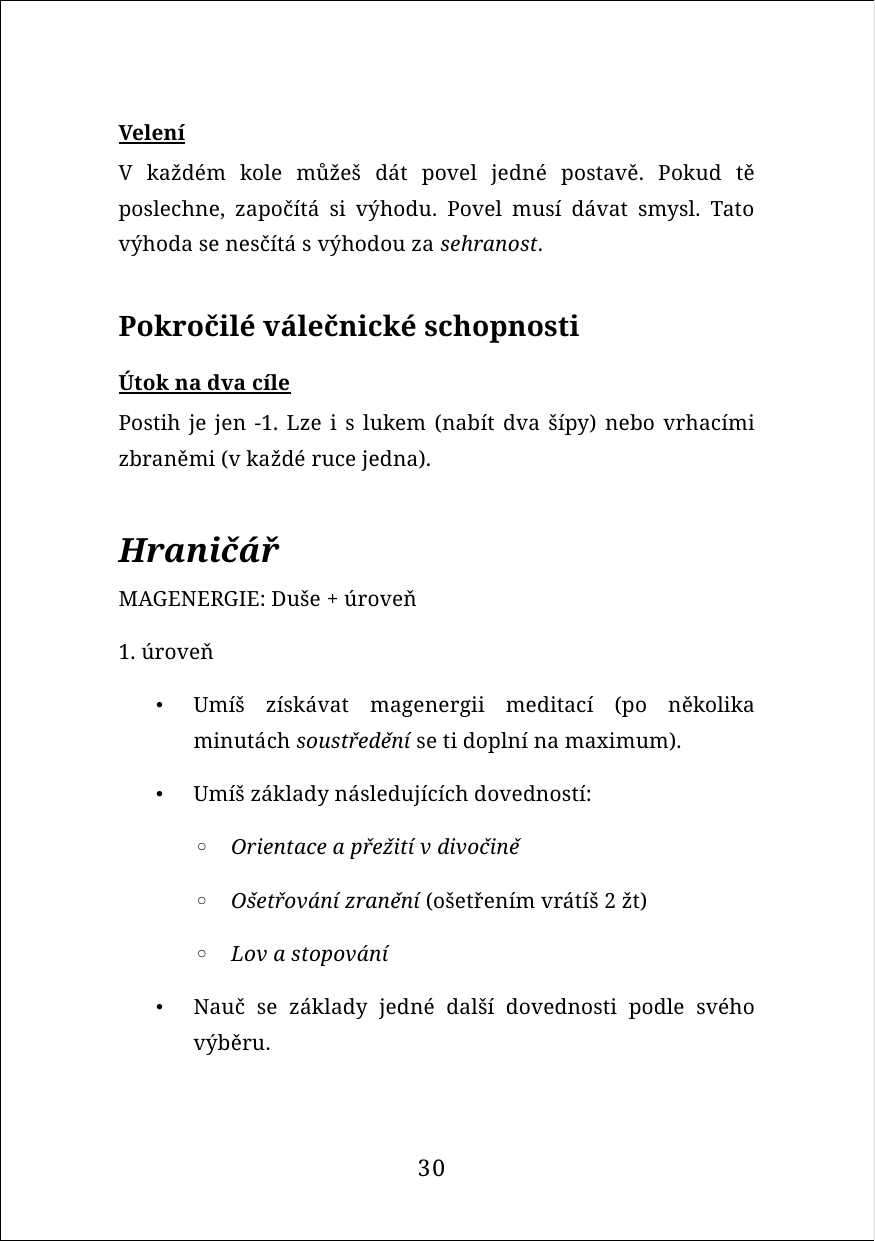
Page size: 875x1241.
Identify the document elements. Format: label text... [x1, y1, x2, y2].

subtitle Hraničář [118, 527, 756, 572]
subtitle Útok na dva cíle [118, 368, 756, 397]
list Orientace a přežití v divočině [193, 832, 756, 861]
list Nauč se základy jedné další dovednosti podle svého výběru. [156, 992, 756, 1056]
text MAGENERGIE: Duše + úroveň [118, 584, 756, 612]
text 1. úroveň [118, 637, 756, 666]
subtitle Velení [118, 118, 756, 147]
subtitle Pokročilé válečnické schopnosti [118, 306, 756, 345]
list Umíš základy následujících dovedností: [156, 779, 756, 808]
text Postih je jen -1. Lze i s lukem (nabít dva šípy) nebo vrhacími zbraněmi (v každé ruce jedna). [118, 408, 756, 472]
text V každém kole můžeš dát povel jedné postavě. Pokud tě poslechne, započítá si výhodu. Povel musí dávat smysl. Tato výhoda se nesčítá s výhodou za sehranost. [118, 158, 756, 258]
list Ošetřování zranění (ošetřením vrátíš 2 žt) [193, 886, 756, 914]
list Umíš získávat magenergii meditací (po několika minutách soustředění se ti doplní na maximum). [156, 691, 756, 754]
list Lov a stopování [193, 939, 756, 967]
